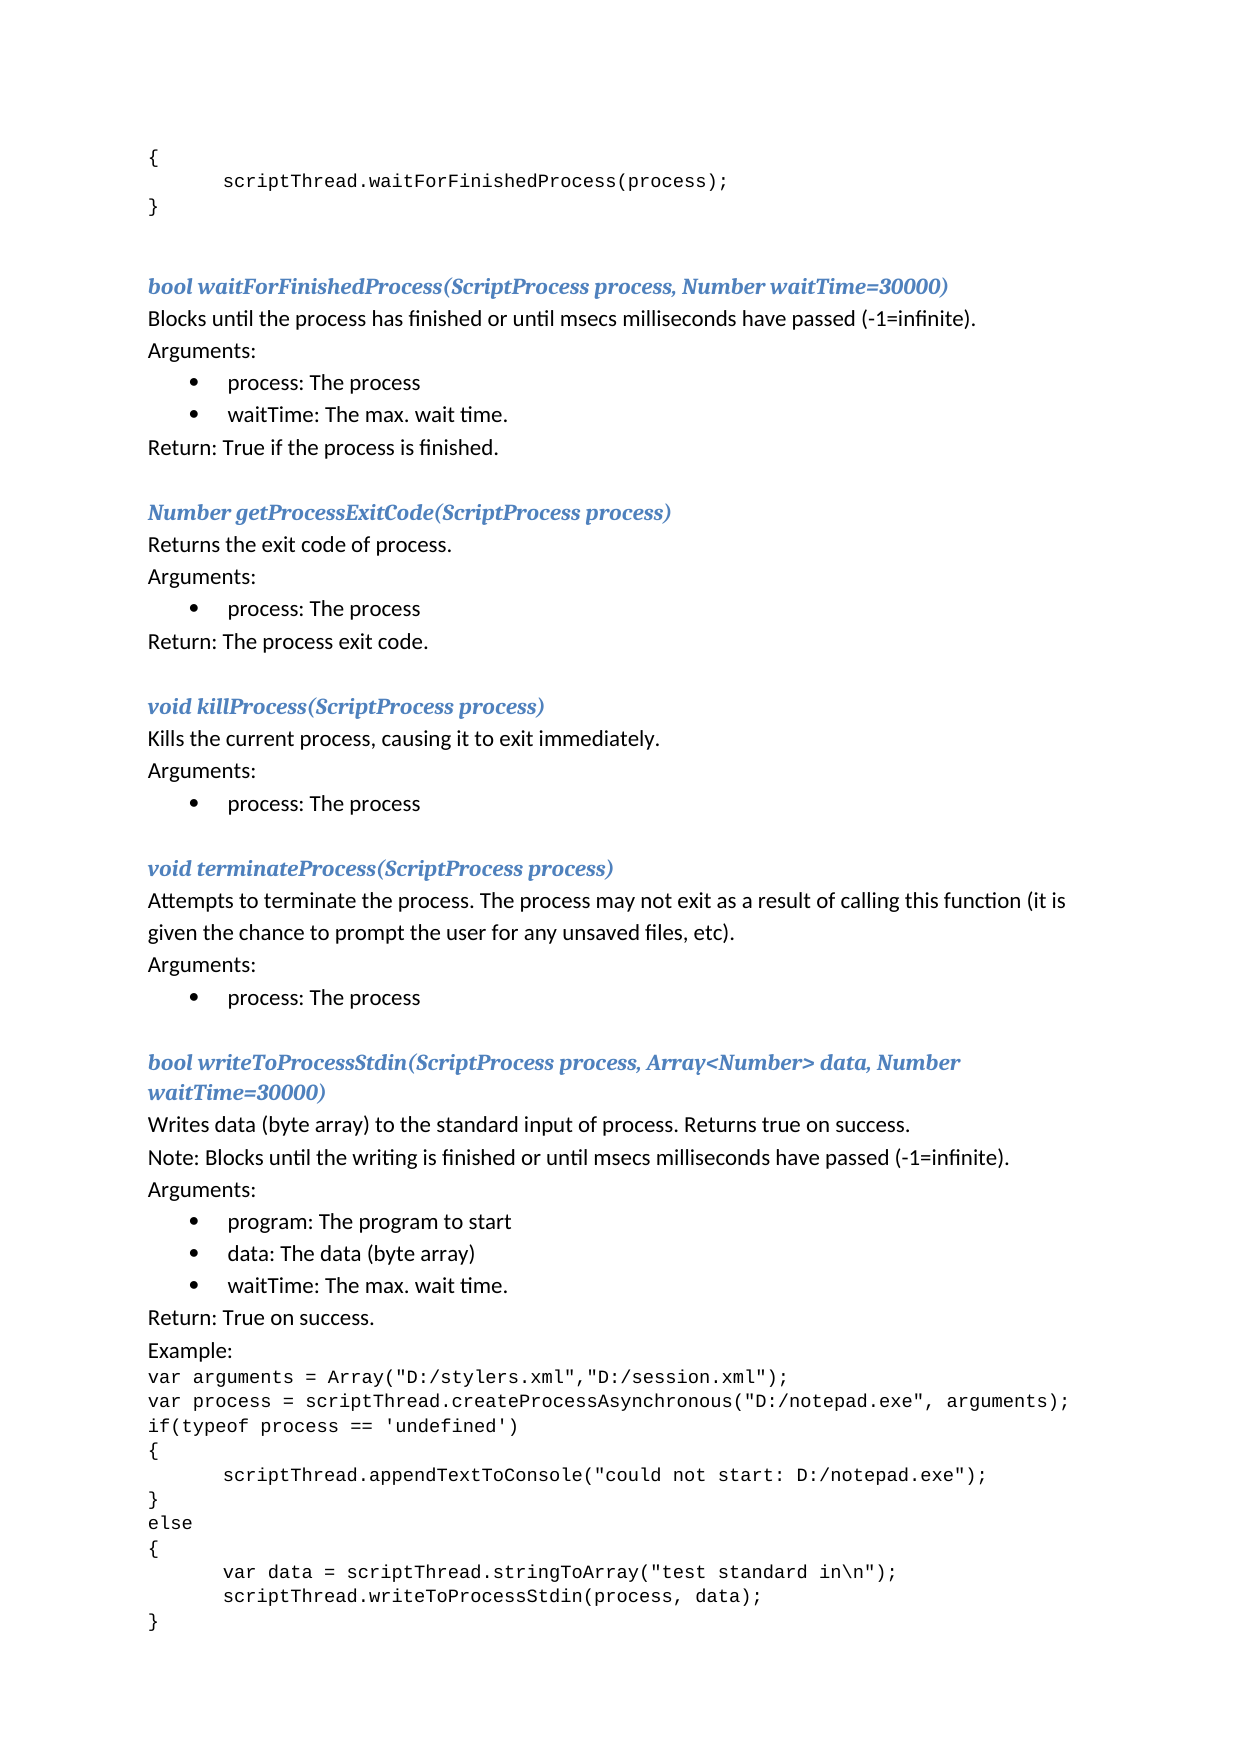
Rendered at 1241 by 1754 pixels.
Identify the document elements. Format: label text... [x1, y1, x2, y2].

text Example: [148, 1336, 1093, 1364]
text Return: True on success. [148, 1303, 1093, 1332]
text Note: Blocks until the writing is finished or until msecs milliseconds have passed (-1=infinite). [148, 1143, 1093, 1171]
text } [148, 1490, 1093, 1511]
text scriptThread.appendTextToConsole("could not start: D:/notepad.exe"); [148, 1465, 1093, 1487]
text scriptThread.writeToProcessStdin(process, data); [148, 1587, 1093, 1608]
subtitle void killProcess(ScriptProcess process) [148, 694, 1093, 720]
text Attempts to terminate the process. The process may not exit as a result of calling this function (it is given the chance to prompt the user for any unsaved files, etc). [148, 886, 1093, 946]
text var process = scriptThread.createProcessAsynchronous("D:/notepad.exe", arguments); [148, 1392, 1093, 1413]
text Returns the exit code of process. [148, 530, 1093, 558]
text { [148, 1441, 1093, 1462]
subtitle bool writeToProcessStdin(ScriptProcess process, Array<Number> data, Number waitTime=30000) [148, 1050, 1093, 1107]
list data: The data (byte array) [190, 1239, 1093, 1267]
text Return: The process exit code. [148, 627, 1093, 655]
text scriptThread.waitForFinishedProcess(process); [148, 172, 1093, 193]
list process: The process [190, 789, 1093, 817]
list process: The process [190, 983, 1093, 1011]
text else [148, 1514, 1093, 1535]
list waitTime: The max. wait time. [190, 1271, 1093, 1299]
list waitTime: The max. wait time. [190, 401, 1093, 428]
text Return: True if the process is finished. [148, 433, 1093, 461]
text Writes data (byte array) to the standard input of process. Returns true on success. [148, 1110, 1093, 1138]
text var data = scriptThread.stringToArray("test standard in\n"); [148, 1563, 1093, 1584]
subtitle bool waitForFinishedProcess(ScriptProcess process, Number waitTime=30000) [148, 274, 1093, 300]
text Arguments: [148, 336, 1093, 364]
text Arguments: [148, 756, 1093, 784]
text } [148, 196, 1093, 218]
list program: The program to start [190, 1207, 1093, 1235]
text var arguments = Array("D:/stylers.xml","D:/session.xml"); [148, 1368, 1093, 1389]
subtitle void terminateProcess(ScriptProcess process) [148, 856, 1093, 882]
text { [148, 148, 1093, 169]
text Arguments: [148, 1175, 1093, 1203]
text Blocks until the process has finished or until msecs milliseconds have passed (-1=infinite). [148, 304, 1093, 332]
text Arguments: [148, 951, 1093, 978]
text if(typeof process == 'undefined') [148, 1417, 1093, 1438]
text } [148, 1612, 1093, 1633]
text Arguments: [148, 562, 1093, 590]
subtitle Number getProcessExitCode(ScriptProcess process) [148, 500, 1093, 526]
list process: The process [190, 594, 1093, 623]
list process: The process [190, 368, 1093, 396]
text Kills the current process, causing it to exit immediately. [148, 724, 1093, 752]
text { [148, 1538, 1093, 1560]
